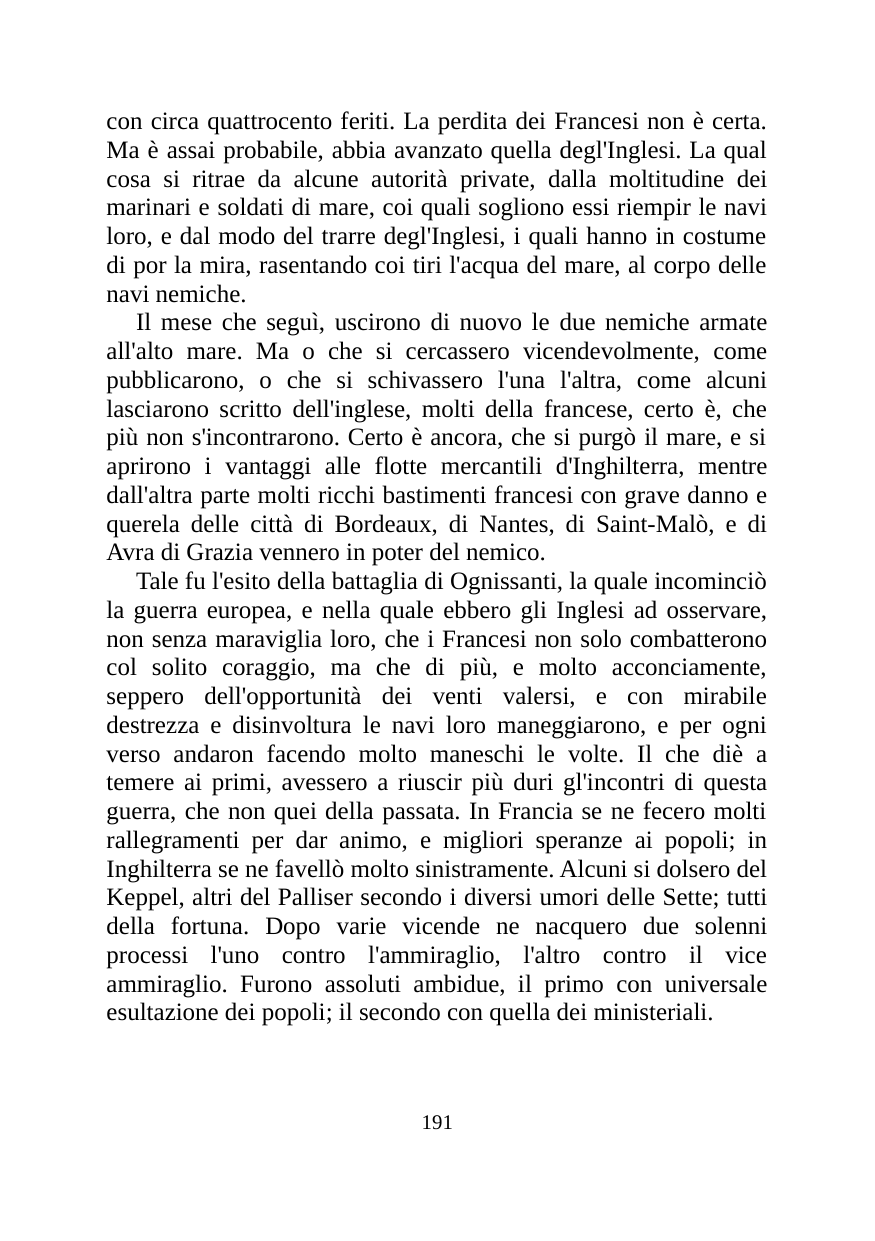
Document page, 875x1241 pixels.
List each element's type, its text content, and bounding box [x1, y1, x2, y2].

text Tale fu l'esito della battaglia di Ognissanti, la quale incominciò la guerra europea, e nella quale ebbero gli Inglesi ad osservare, non senza maraviglia loro, che i Francesi non solo combatterono col solito coraggio, ma che di più, e molto acconciamente, seppero dell'opportunità dei venti valersi, e con mirabile destrezza e disinvoltura le navi loro maneggiarono, e per ogni verso andaron facendo molto maneschi le volte. Il che diè a temere ai primi, avessero a riuscir più duri gl'incontri di questa guerra, che non quei della passata. In Francia se ne fecero molti rallegramenti per dar animo, e migliori speranze ai popoli; in Inghilterra se ne favellò molto sinistramente. Alcuni si dolsero del Keppel, altri del Palliser secondo i diversi umori delle Sette; tutti della fortuna. Dopo varie vicende ne nacquero due solenni processi l'uno contro l'ammiraglio, l'altro contro il vice ammiraglio. Furono assoluti ambidue, il primo con universale esultazione dei popoli; il secondo con quella dei ministeriali. [106, 566, 768, 1026]
text Il mese che seguì, uscirono di nuovo le due nemiche armate all'alto mare. Ma o che si cercassero vicendevolmente, come pubblicarono, o che si schivassero l'una l'altra, come alcuni lasciarono scritto dell'inglese, molti della francese, certo è, che più non s'incontrarono. Certo è ancora, che si purgò il mare, e si aprirono i vantaggi alle flotte mercantili d'Inghilterra, mentre dall'altra parte molti ricchi bastimenti francesi con grave danno e querela delle città di Bordeaux, di Nantes, di Saint-Malò, e di Avra di Grazia vennero in poter del nemico. [106, 307, 768, 566]
text con circa quattrocento feriti. La perdita dei Francesi non è certa. Ma è assai probabile, abbia avanzato quella degl'Inglesi. La qual cosa si ritrae da alcune autorità private, dalla moltitudine dei marinari e soldati di mare, coi quali sogliono essi riempir le navi loro, e dal modo del trarre degl'Inglesi, i quali hanno in costume di por la mira, rasentando coi tiri l'acqua del mare, al corpo delle navi nemiche. [106, 106, 768, 307]
